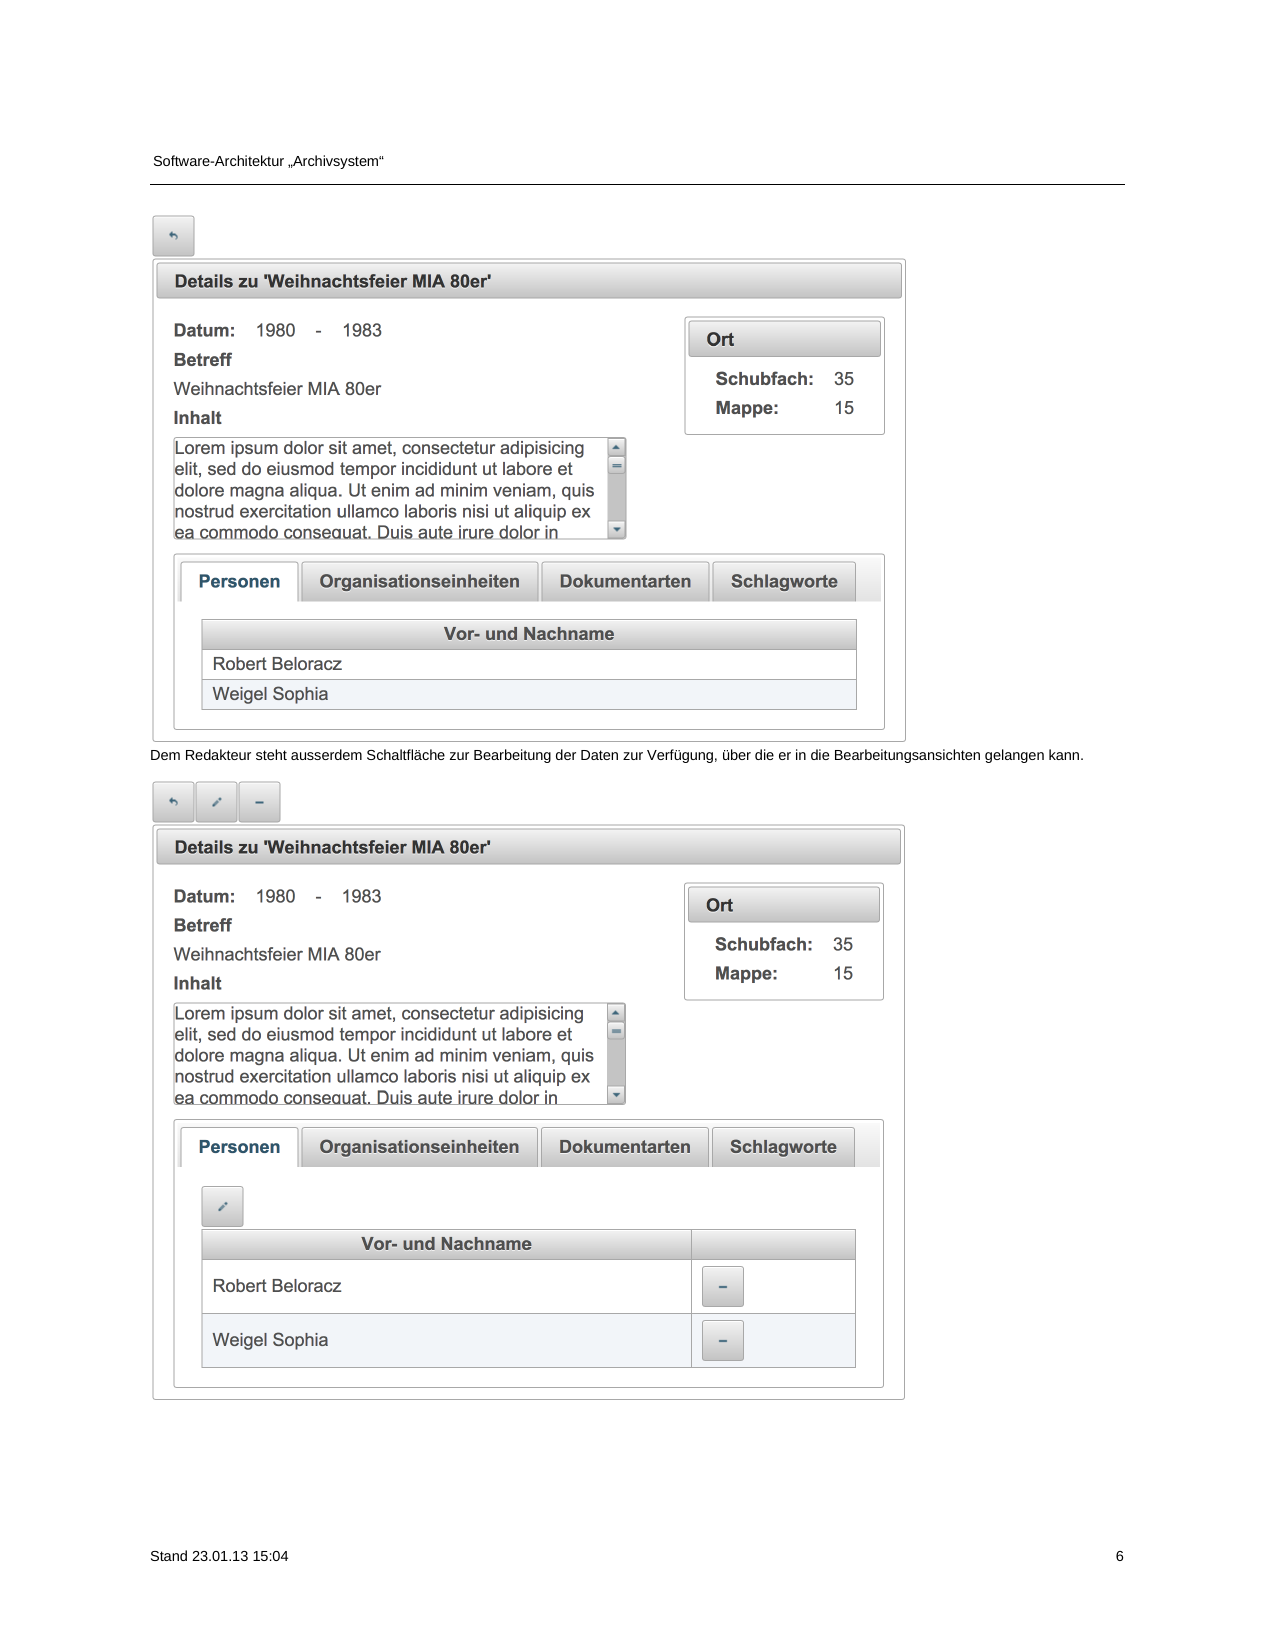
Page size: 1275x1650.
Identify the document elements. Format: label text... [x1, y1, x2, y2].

picture [150, 779, 908, 1403]
text Dem Redakteur steht ausserdem Schaltfläche zur Bearbeitung der Daten zur Verfügung, über die er in die Bearbeitungsansichten gelangen kann. [150, 213, 1125, 775]
picture [150, 213, 909, 744]
